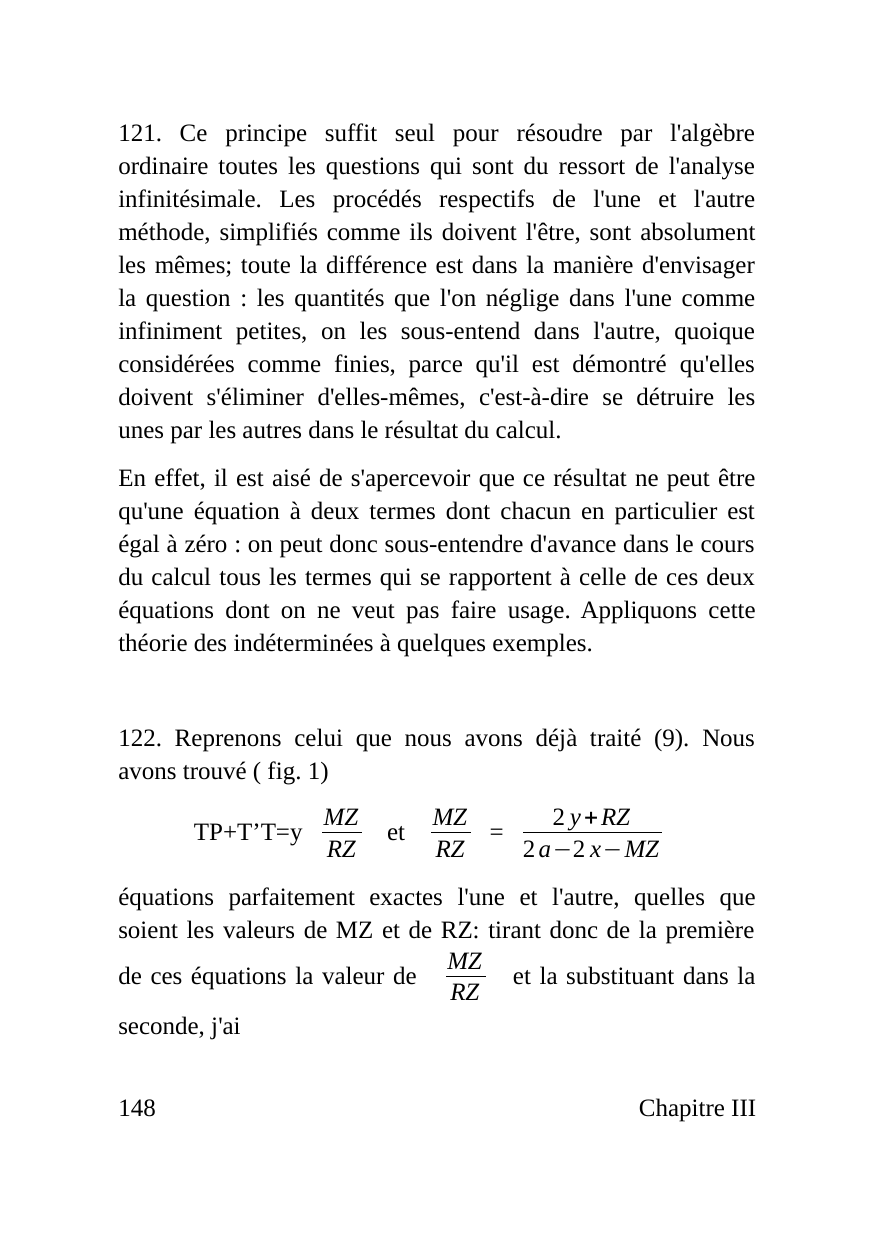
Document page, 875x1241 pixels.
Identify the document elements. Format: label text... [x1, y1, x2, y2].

text TP+T’T=y et = [118, 804, 756, 863]
text équations parfaitement exactes l'une et l'autre, quelles que soient les valeurs de MZ et de RZ: tirant donc de la première de ces équations la valeur de et la substituant dans la seconde, j'ai [118, 882, 756, 1040]
text En effet, il est aisé de s'apercevoir que ce résultat ne peut être qu'une équation à deux termes dont chacun en particulier est égal à zéro : on peut donc sous-entendre d'avance dans le cours du calcul tous les termes qui se rapportent à celle de ces deux équations dont on ne veut pas faire usage. Appliquons cette théorie des indéterminées à quelques exemples. [118, 463, 756, 657]
text 121. Ce principe suffit seul pour résoudre par l'algèbre ordinaire toutes les questions qui sont du ressort de l'analyse infinitésimale. Les procédés respectifs de l'une et l'autre méthode, simplifiés comme ils doivent l'être, sont absolument les mêmes; toute la différence est dans la manière d'envisager la question : les quantités que l'on néglige dans l'une comme infiniment petites, on les sous-entend dans l'autre, quoique considérées comme finies, parce qu'il est démontré qu'elles doivent s'éliminer d'elles-mêmes, c'est-à-dire se détruire les unes par les autres dans le résultat du calcul. [118, 118, 756, 444]
text 122. Reprenons celui que nous avons déjà traité (9). Nous avons trouvé ( fig. 1) [118, 723, 756, 785]
